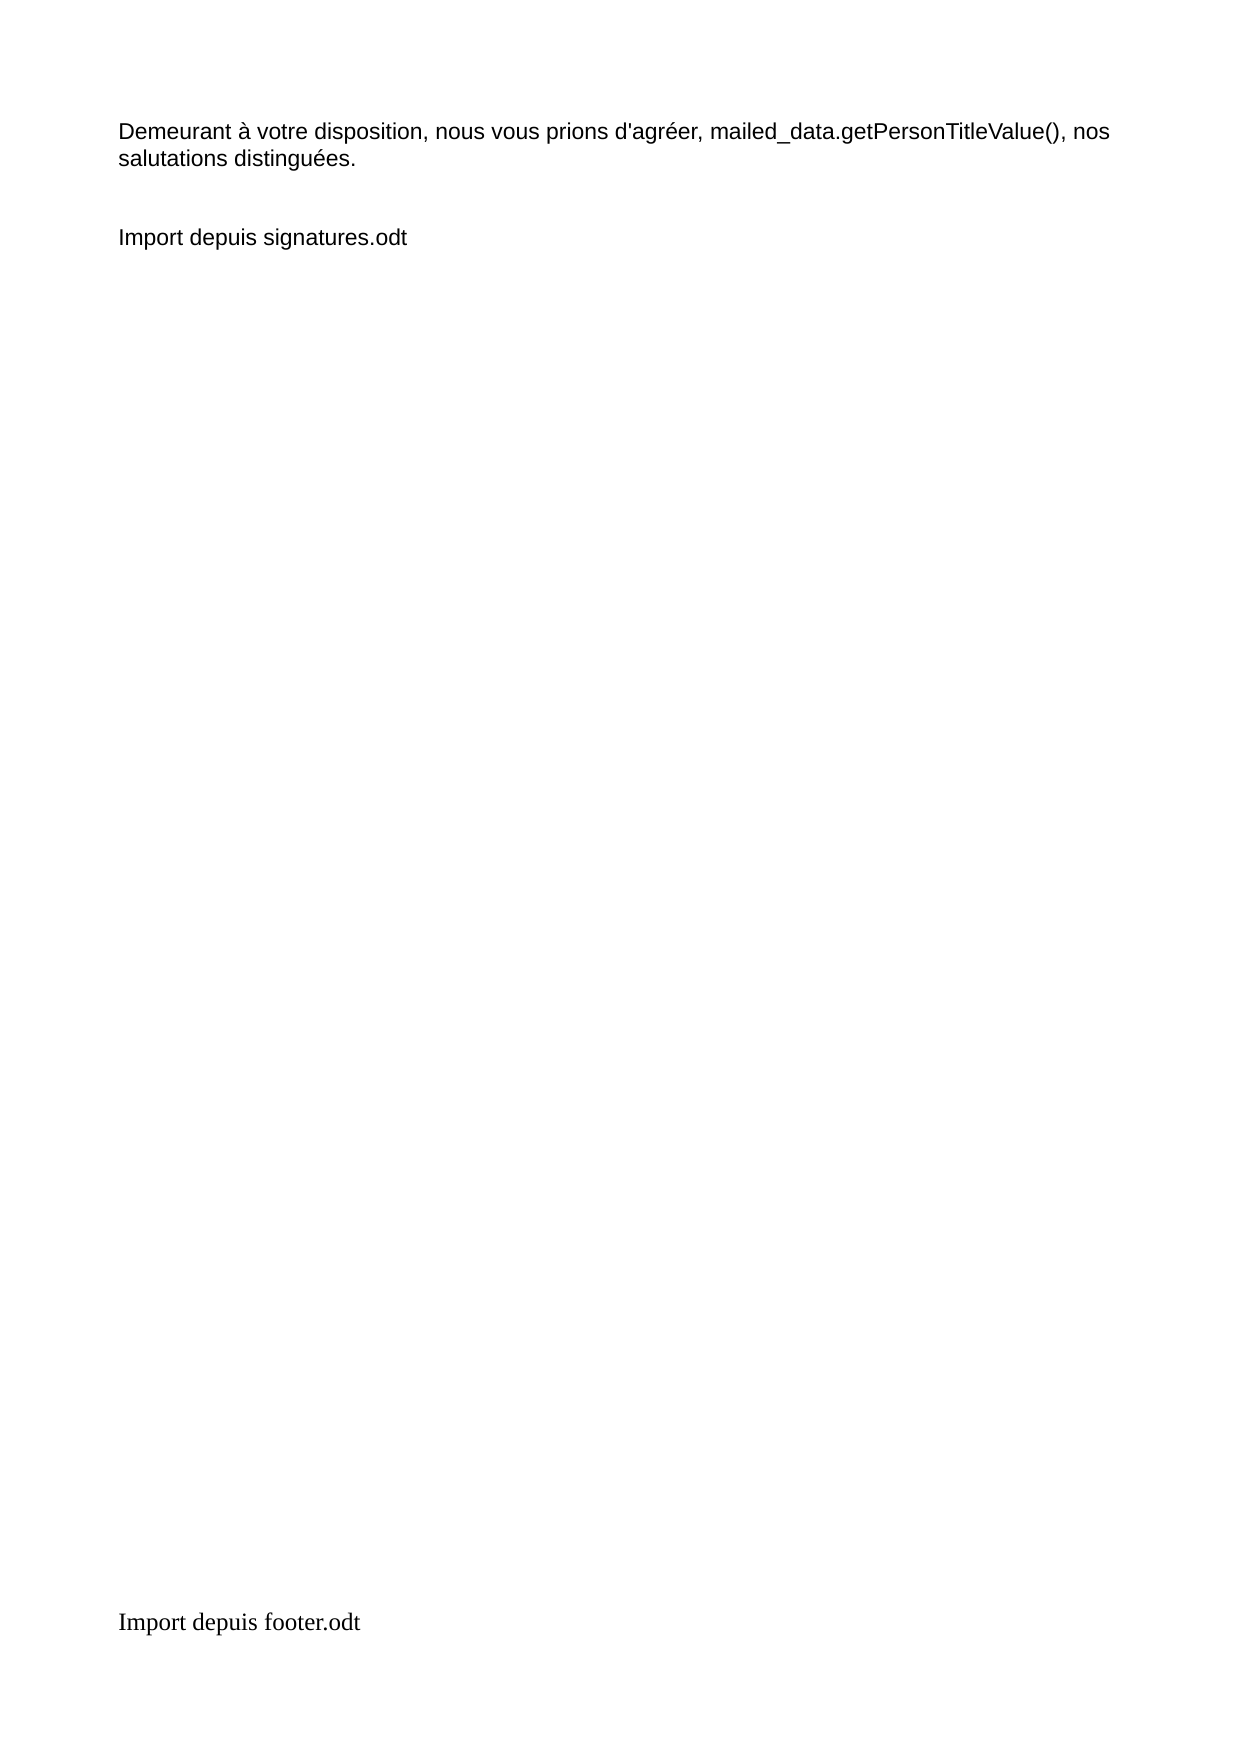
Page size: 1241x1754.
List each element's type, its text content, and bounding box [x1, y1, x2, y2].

text Import depuis signatures.odt [118, 223, 1122, 250]
text Demeurant à votre disposition, nous vous prions d'agréer, mailed_data.getPersonTitleValue(), nos salutations distinguées. [118, 118, 1122, 171]
